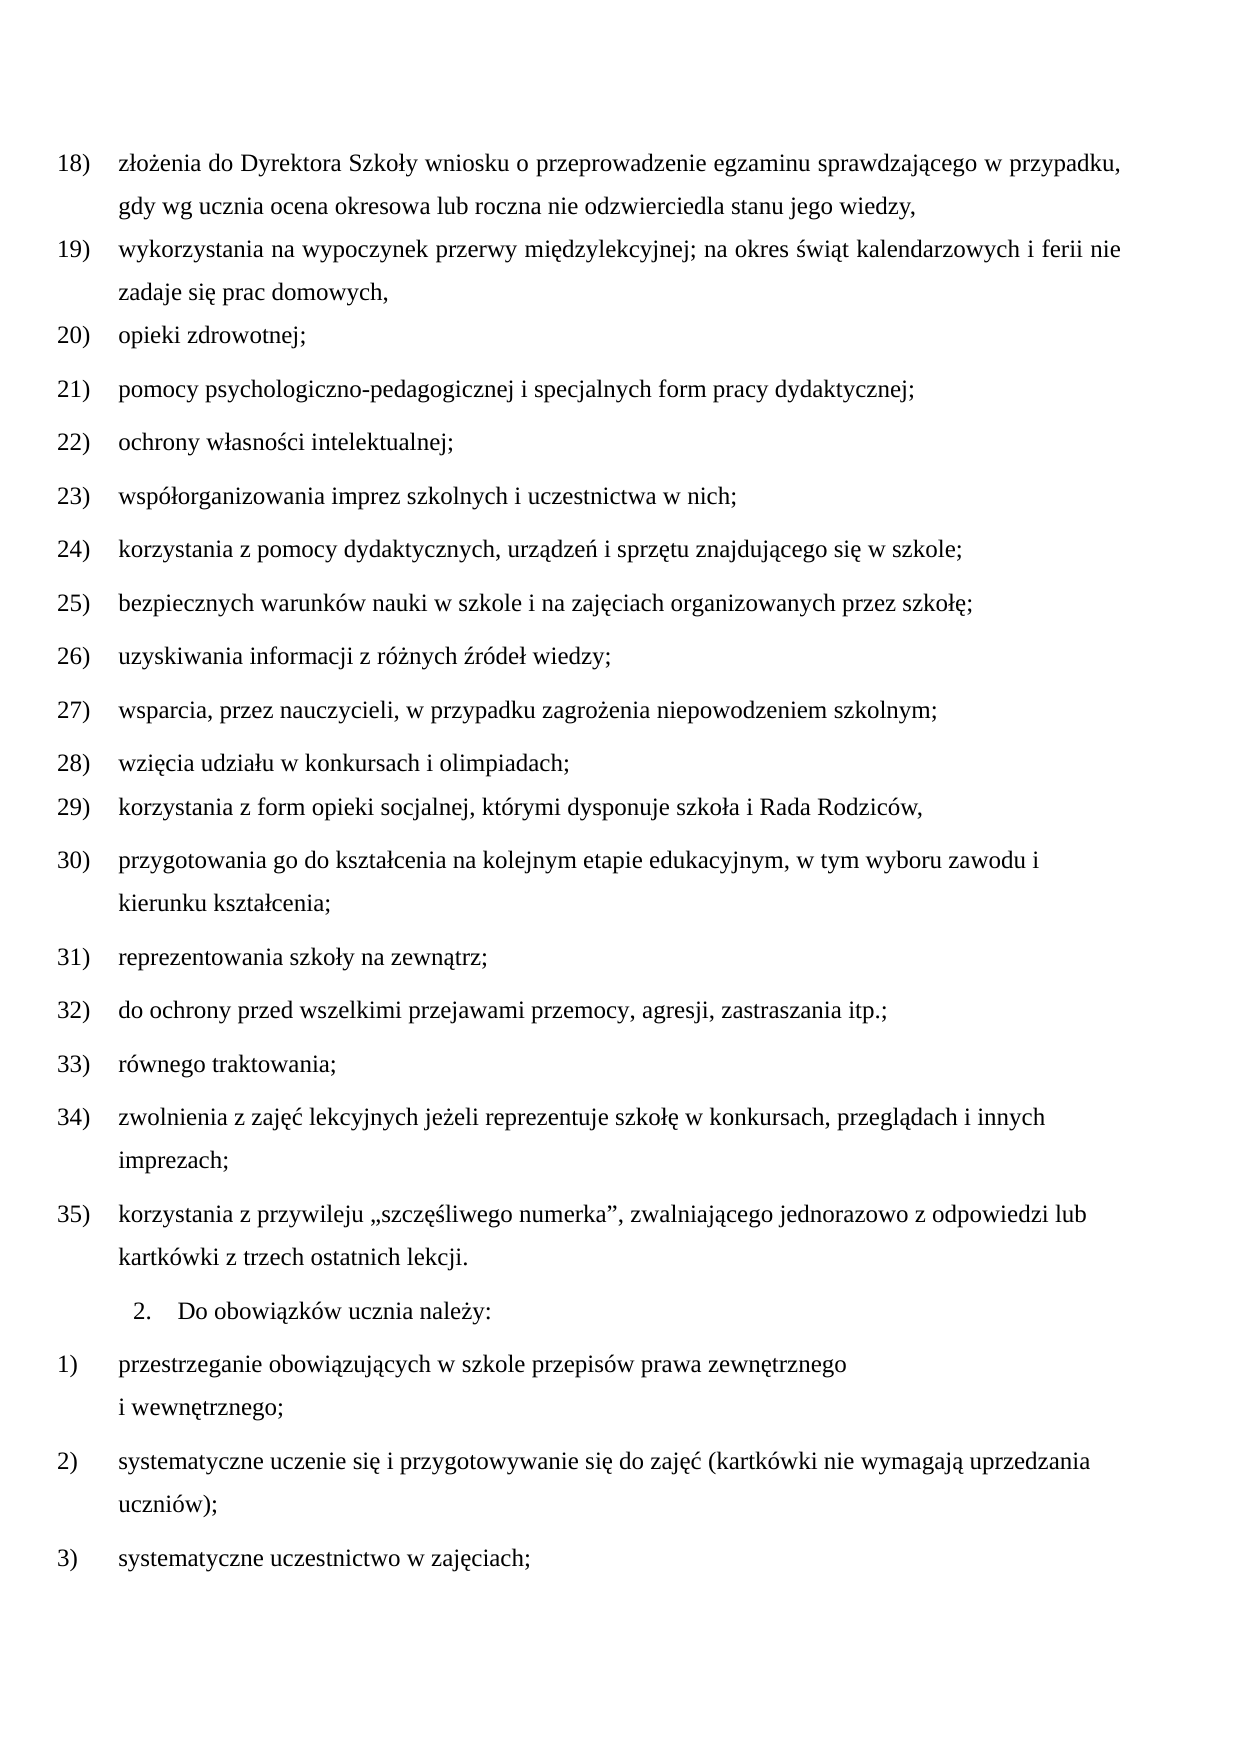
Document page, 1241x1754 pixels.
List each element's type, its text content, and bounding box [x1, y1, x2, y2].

list opieki zdrowotnej; [57, 320, 1122, 349]
list korzystania z pomocy dydaktycznych, urządzeń i sprzętu znajdującego się w szkole; [57, 534, 1122, 563]
list bezpiecznych warunków nauki w szkole i na zajęciach organizowanych przez szkołę; [57, 588, 1122, 617]
list przestrzeganie obowiązujących w szkole przepisów prawa zewnętrznego i wewnętrznego; [57, 1349, 1122, 1421]
list wykorzystania na wypoczynek przerwy międzylekcyjnej; na okres świąt kalendarzowych i ferii nie zadaje się prac domowych, [57, 234, 1122, 306]
list wsparcia, przez nauczycieli, w przypadku zagrożenia niepowodzeniem szkolnym; [57, 695, 1122, 724]
list równego traktowania; [57, 1049, 1122, 1078]
list systematyczne uczenie się i przygotowywanie się do zajęć (kartkówki nie wymagają uprzedzania uczniów); [57, 1446, 1122, 1518]
list wzięcia udziału w konkursach i olimpiadach; [57, 748, 1122, 777]
list uzyskiwania informacji z różnych źródeł wiedzy; [57, 641, 1122, 670]
list korzystania z przywileju „szczęśliwego numerka”, zwalniającego jednorazowo z odpowiedzi lub kartkówki z trzech ostatnich lekcji. [57, 1199, 1122, 1271]
list systematyczne uczestnictwo w zajęciach; [57, 1543, 1122, 1571]
list korzystania z form opieki socjalnej, którymi dysponuje szkoła i Rada Rodziców, [57, 792, 1122, 820]
list Do obowiązków ucznia należy: [133, 1296, 1122, 1324]
list ochrony własności intelektualnej; [57, 427, 1122, 456]
list przygotowania go do kształcenia na kolejnym etapie edukacyjnym, w tym wyboru zawodu i kierunku kształcenia; [57, 845, 1122, 917]
list do ochrony przed wszelkimi przejawami przemocy, agresji, zastraszania itp.; [57, 995, 1122, 1024]
list pomocy psychologiczno-pedagogicznej i specjalnych form pracy dydaktycznej; [57, 374, 1122, 402]
list zwolnienia z zajęć lekcyjnych jeżeli reprezentuje szkołę w konkursach, przeglądach i innych imprezach; [57, 1102, 1122, 1174]
list złożenia do Dyrektora Szkoły wniosku o przeprowadzenie egzaminu sprawdzającego w przypadku, gdy wg ucznia ocena okresowa lub roczna nie odzwierciedla stanu jego wiedzy, [57, 148, 1122, 219]
list reprezentowania szkoły na zewnątrz; [57, 942, 1122, 971]
list współorganizowania imprez szkolnych i uczestnictwa w nich; [57, 481, 1122, 509]
